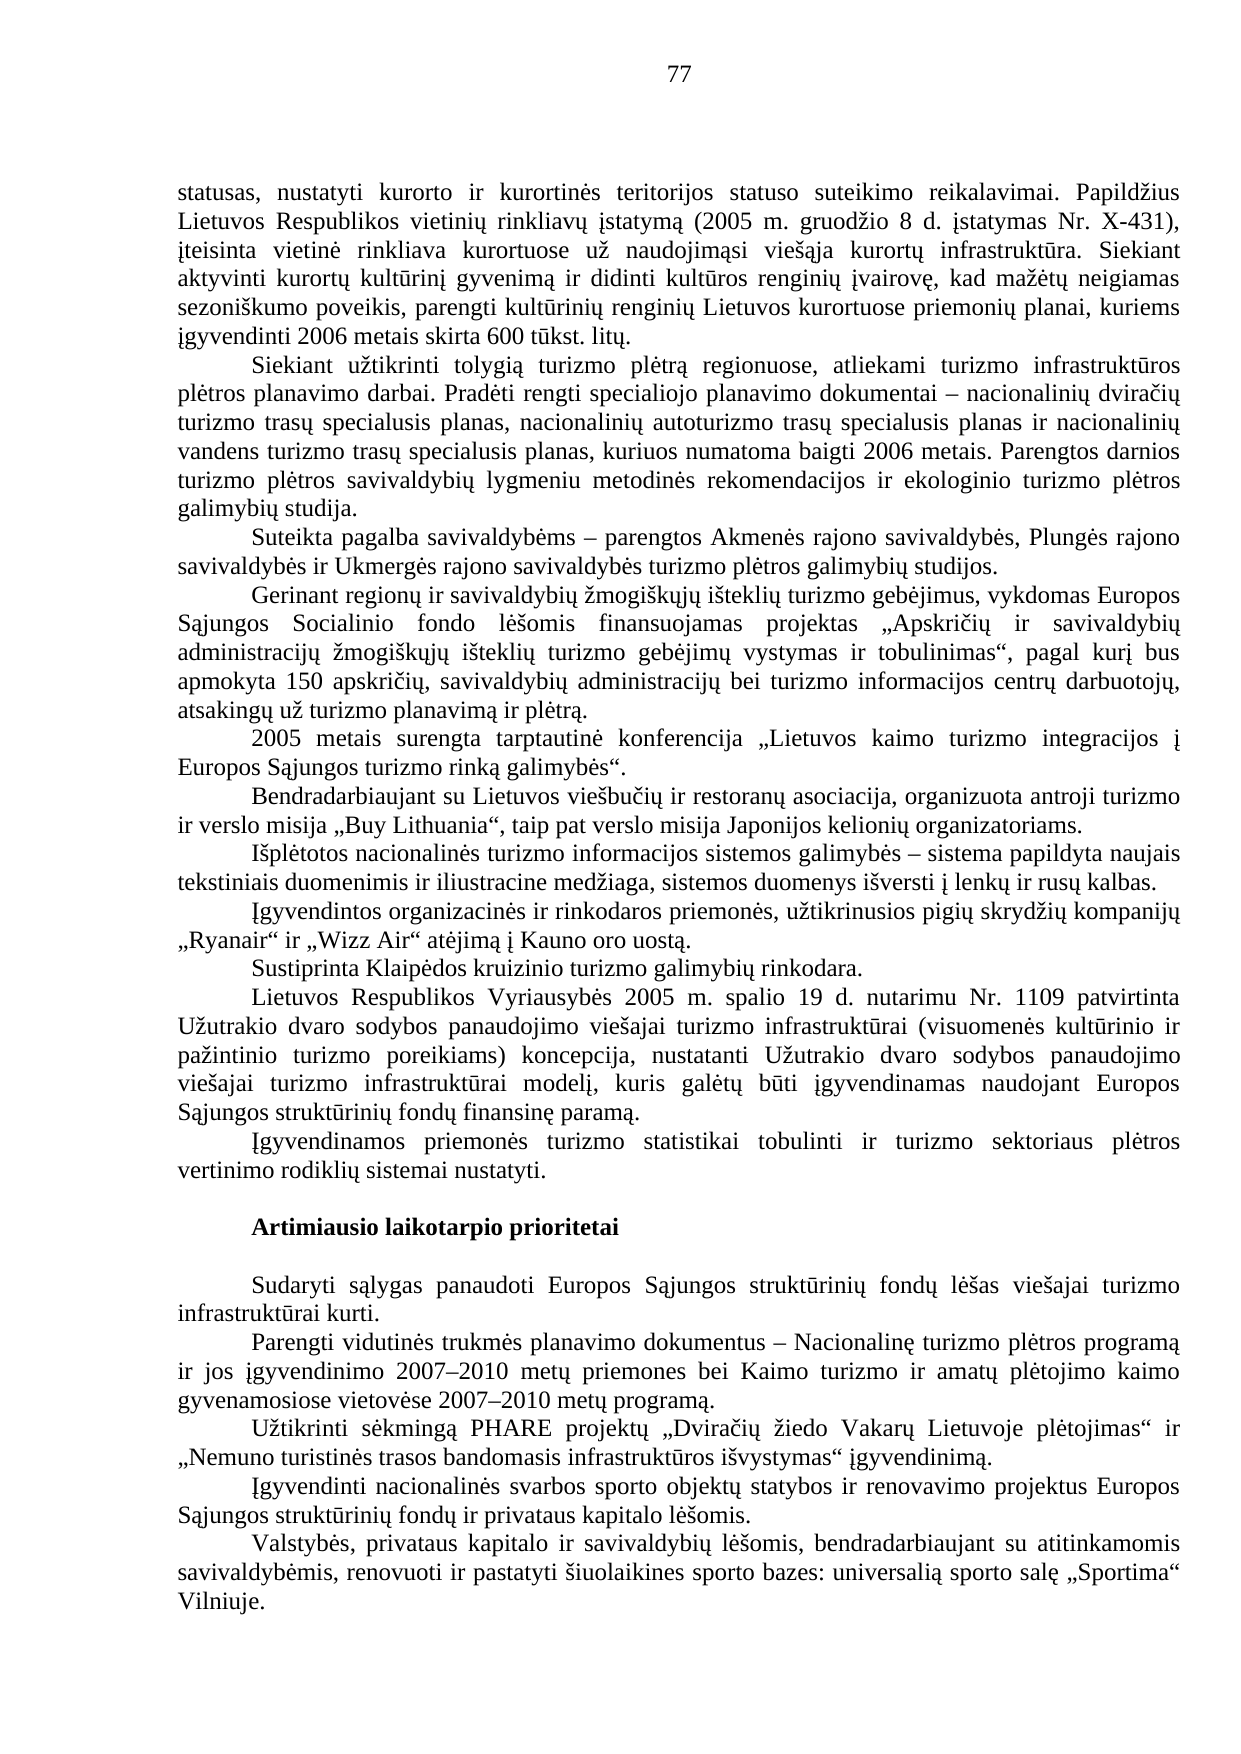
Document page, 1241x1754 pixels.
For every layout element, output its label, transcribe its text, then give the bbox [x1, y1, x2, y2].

text Išplėtotos nacionalinės turizmo informacijos sistemos galimybės – sistema papildyta naujais tekstiniais duomenimis ir iliustracine medžiaga, sistemos duomenys išversti į lenkų ir rusų kalbas. [177, 838, 1181, 896]
text Gerinant regionų ir savivaldybių žmogiškųjų išteklių turizmo gebėjimus, vykdomas Europos Sąjungos Socialinio fondo lėšomis finansuojamas projektas „Apskričių ir savivaldybių administracijų žmogiškųjų išteklių turizmo gebėjimų vystymas ir tobulinimas“, pagal kurį bus apmokyta 150 apskričių, savivaldybių administracijų bei turizmo informacijos centrų darbuotojų, atsakingų už turizmo planavimą ir plėtrą. [177, 580, 1181, 723]
text Įgyvendinti nacionalinės svarbos sporto objektų statybos ir renovavimo projektus Europos Sąjungos struktūrinių fondų ir privataus kapitalo lėšomis. [177, 1471, 1181, 1528]
text Siekiant užtikrinti tolygią turizmo plėtrą regionuose, atliekami turizmo infrastruktūros plėtros planavimo darbai. Pradėti rengti specialiojo planavimo dokumentai – nacionalinių dviračių turizmo trasų specialusis planas, nacionalinių autoturizmo trasų specialusis planas ir nacionalinių vandens turizmo trasų specialusis planas, kuriuos numatoma baigti 2006 metais. Parengtos darnios turizmo plėtros savivaldybių lygmeniu metodinės rekomendacijos ir ekologinio turizmo plėtros galimybių studija. [177, 350, 1181, 522]
text Sustiprinta Klaipėdos kruizinio turizmo galimybių rinkodara. [177, 953, 1181, 982]
text Sudaryti sąlygas panaudoti Europos Sąjungos struktūrinių fondų lėšas viešajai turizmo infrastruktūrai kurti. [177, 1270, 1181, 1327]
text Bendradarbiaujant su Lietuvos viešbučių ir restoranų asociacija, organizuota antroji turizmo ir verslo misija „Buy Lithuania“, taip pat verslo misija Japonijos kelionių organizatoriams. [177, 781, 1181, 838]
text Suteikta pagalba savivaldybėms – parengtos Akmenės rajono savivaldybės, Plungės rajono savivaldybės ir Ukmergės rajono savivaldybės turizmo plėtros galimybių studijos. [177, 522, 1181, 580]
text 2005 metais surengta tarptautinė konferencija „Lietuvos kaimo turizmo integracijos į Europos Sąjungos turizmo rinką galimybės“. [177, 723, 1181, 781]
text Valstybės, privataus kapitalo ir savivaldybių lėšomis, bendradarbiaujant su atitinkamomis savivaldybėmis, renovuoti ir pastatyti šiuolaikines sporto bazes: universalią sporto salę „Sportima“ Vilniuje. [177, 1528, 1181, 1615]
text Užtikrinti sėkmingą PHARE projektų „Dviračių žiedo Vakarų Lietuvoje plėtojimas“ ir „Nemuno turistinės trasos bandomasis infrastruktūros išvystymas“ įgyvendinimą. [177, 1413, 1181, 1471]
text Artimiausio laikotarpio prioritetai [177, 1212, 1181, 1241]
text statusas, nustatyti kurorto ir kurortinės teritorijos statuso suteikimo reikalavimai. Papildžius Lietuvos Respublikos vietinių rinkliavų įstatymą (2005 m. gruodžio 8 d. įstatymas Nr. X-431), įteisinta vietinė rinkliava kurortuose už naudojimąsi viešąja kurortų infrastruktūra. Siekiant aktyvinti kurortų kultūrinį gyvenimą ir didinti kultūros renginių įvairovę, kad mažėtų neigiamas sezoniškumo poveikis, parengti kultūrinių renginių Lietuvos kurortuose priemonių planai, kuriems įgyvendinti 2006 metais skirta 600 tūkst. litų. [177, 177, 1181, 350]
text Parengti vidutinės trukmės planavimo dokumentus – Nacionalinę turizmo plėtros programą ir jos įgyvendinimo 2007–2010 metų priemones bei Kaimo turizmo ir amatų plėtojimo kaimo gyvenamosiose vietovėse 2007–2010 metų programą. [177, 1327, 1181, 1413]
text Įgyvendinamos priemonės turizmo statistikai tobulinti ir turizmo sektoriaus plėtros vertinimo rodiklių sistemai nustatyti. [177, 1126, 1181, 1183]
text Lietuvos Respublikos Vyriausybės 2005 m. spalio 19 d. nutarimu Nr. 1109 patvirtinta Užutrakio dvaro sodybos panaudojimo viešajai turizmo infrastruktūrai (visuomenės kultūrinio ir pažintinio turizmo poreikiams) koncepcija, nustatanti Užutrakio dvaro sodybos panaudojimo viešajai turizmo infrastruktūrai modelį, kuris galėtų būti įgyvendinamas naudojant Europos Sąjungos struktūrinių fondų finansinę paramą. [177, 982, 1181, 1126]
text Įgyvendintos organizacinės ir rinkodaros priemonės, užtikrinusios pigių skrydžių kompanijų „Ryanair“ ir „Wizz Air“ atėjimą į Kauno oro uostą. [177, 896, 1181, 953]
